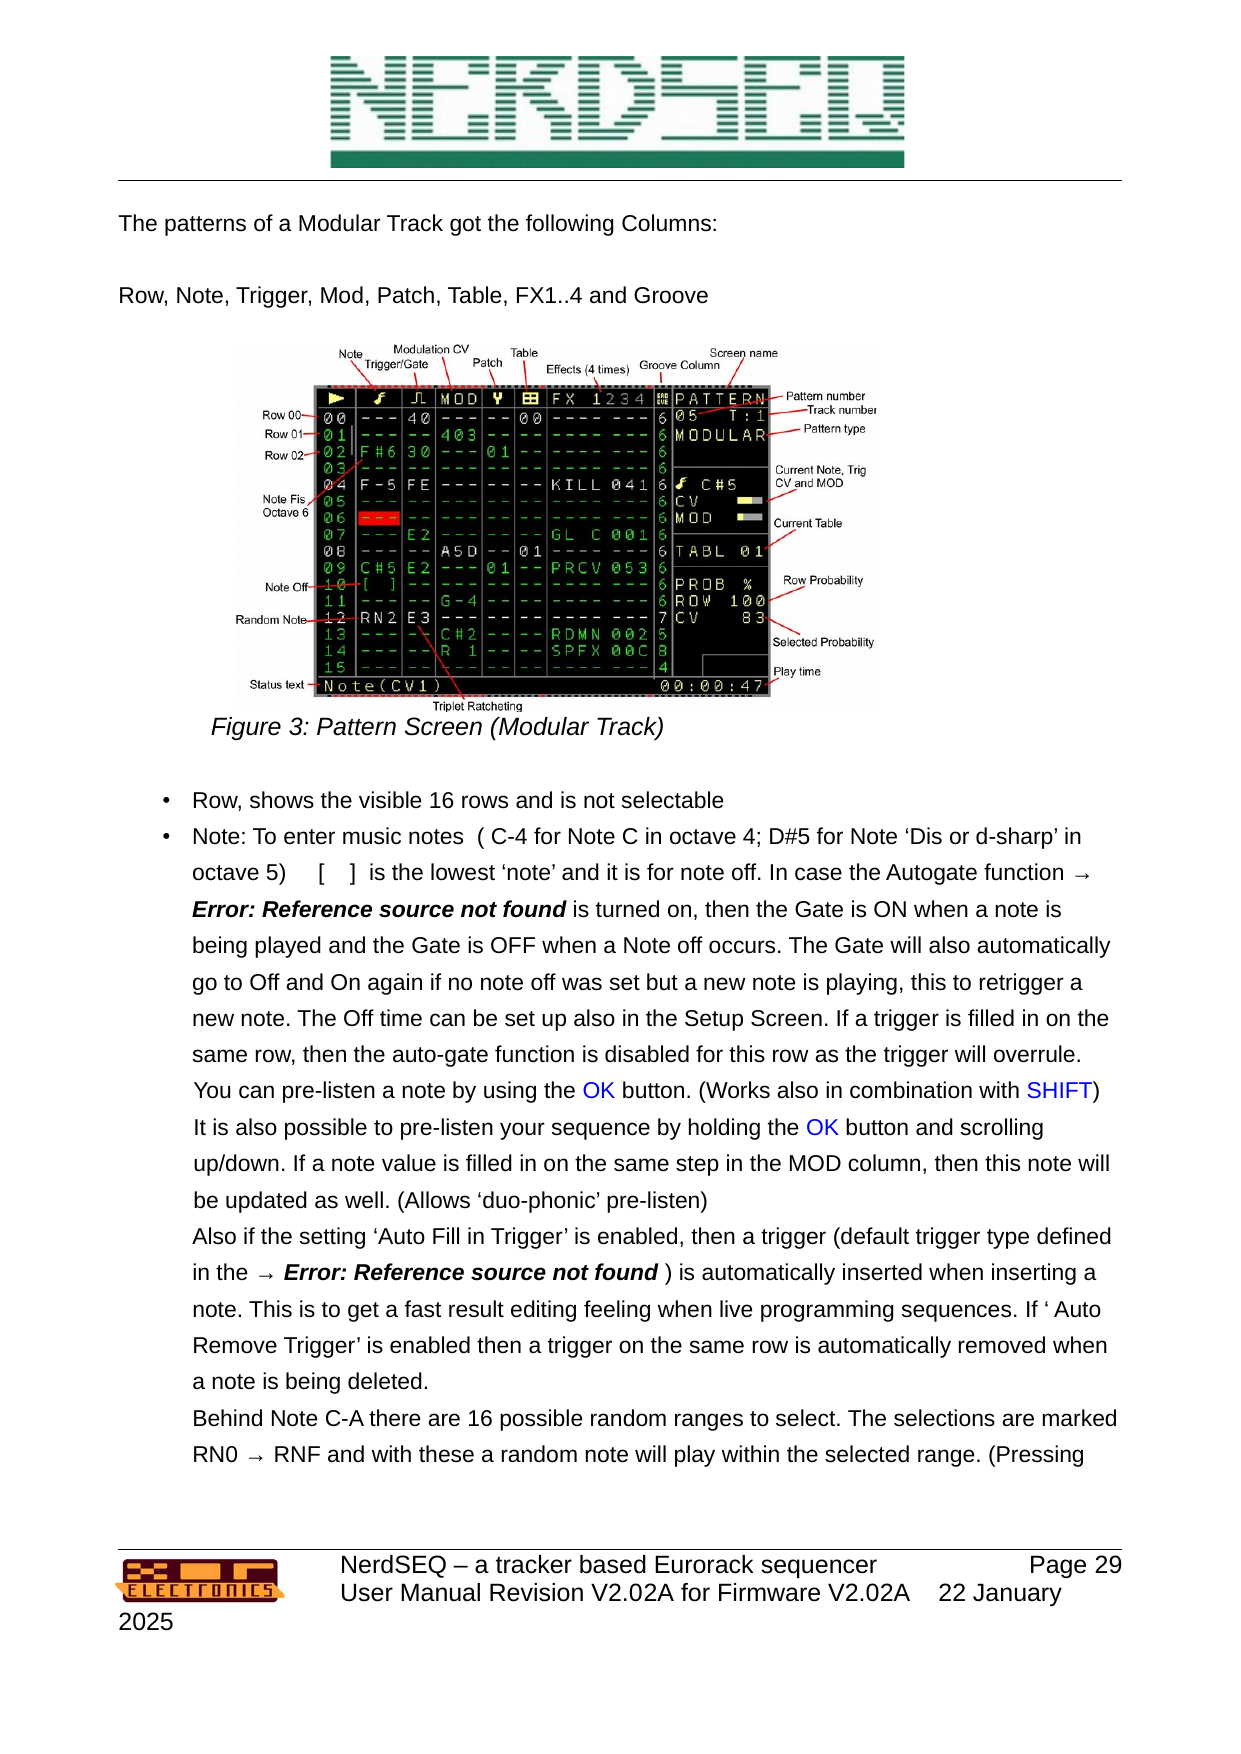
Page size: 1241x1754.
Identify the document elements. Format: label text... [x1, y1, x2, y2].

text Figure 3: Pattern Screen (Modular Track) [211, 712, 928, 740]
text Also if the setting ‘Auto Fill in Trigger’ is enabled, then a trigger (default trigger type defined in the → Error: Reference source not found ) is automatically inserted when inserting a note. This is to get a fast result editing feeling when live programming sequences. If ‘ Auto Remove Trigger’ is enabled then a trigger on the same row is automatically removed when a note is being deleted. [192, 1223, 1122, 1395]
picture [236, 344, 877, 712]
list Note: To enter music notes ( C-4 for Note C in octave 4; D#5 for Note ‘Dis or d-sharp’ in octave 5) [ ] is the lowest ‘note’ and it is for note off. In case the Autogate function → Error: Reference source not found is turned on, then the Gate is ON when a note is being played and the Gate is OFF when a Note off occurs. The Gate will also automatically go to Off and On again if no note off was set but a new note is playing, this to retrigger a new note. The Off time can be set up also in the Setup Screen. If a trigger is filled in on the same row, then the auto-gate function is disabled for this row as the trigger will overrule. [162, 823, 1122, 1067]
text Row, Note, Trigger, Mod, Patch, Table, FX1..4 and Groove [118, 282, 1122, 309]
text It is also possible to pre-listen your sequence by holding the OK button and scrolling up/down. If a note value is filled in on the same step in the MOD column, then this note will be updated as well. (Allows ‘duo-phonic’ pre-listen) [118, 1114, 1122, 1213]
text You can pre-listen a note by using the OK button. (Works also in combination with SHIFT) [118, 1077, 1122, 1104]
text Behind Note C-A there are 16 possible random ranges to select. The selections are marked RN0 → RNF and with these a random note will play within the selected range. (Pressing [192, 1405, 1122, 1467]
picture [330, 56, 905, 168]
list Row, shows the visible 16 rows and is not selectable [162, 787, 1122, 813]
text The patterns of a Modular Track got the following Columns: [118, 209, 1122, 236]
picture [115, 1555, 285, 1605]
